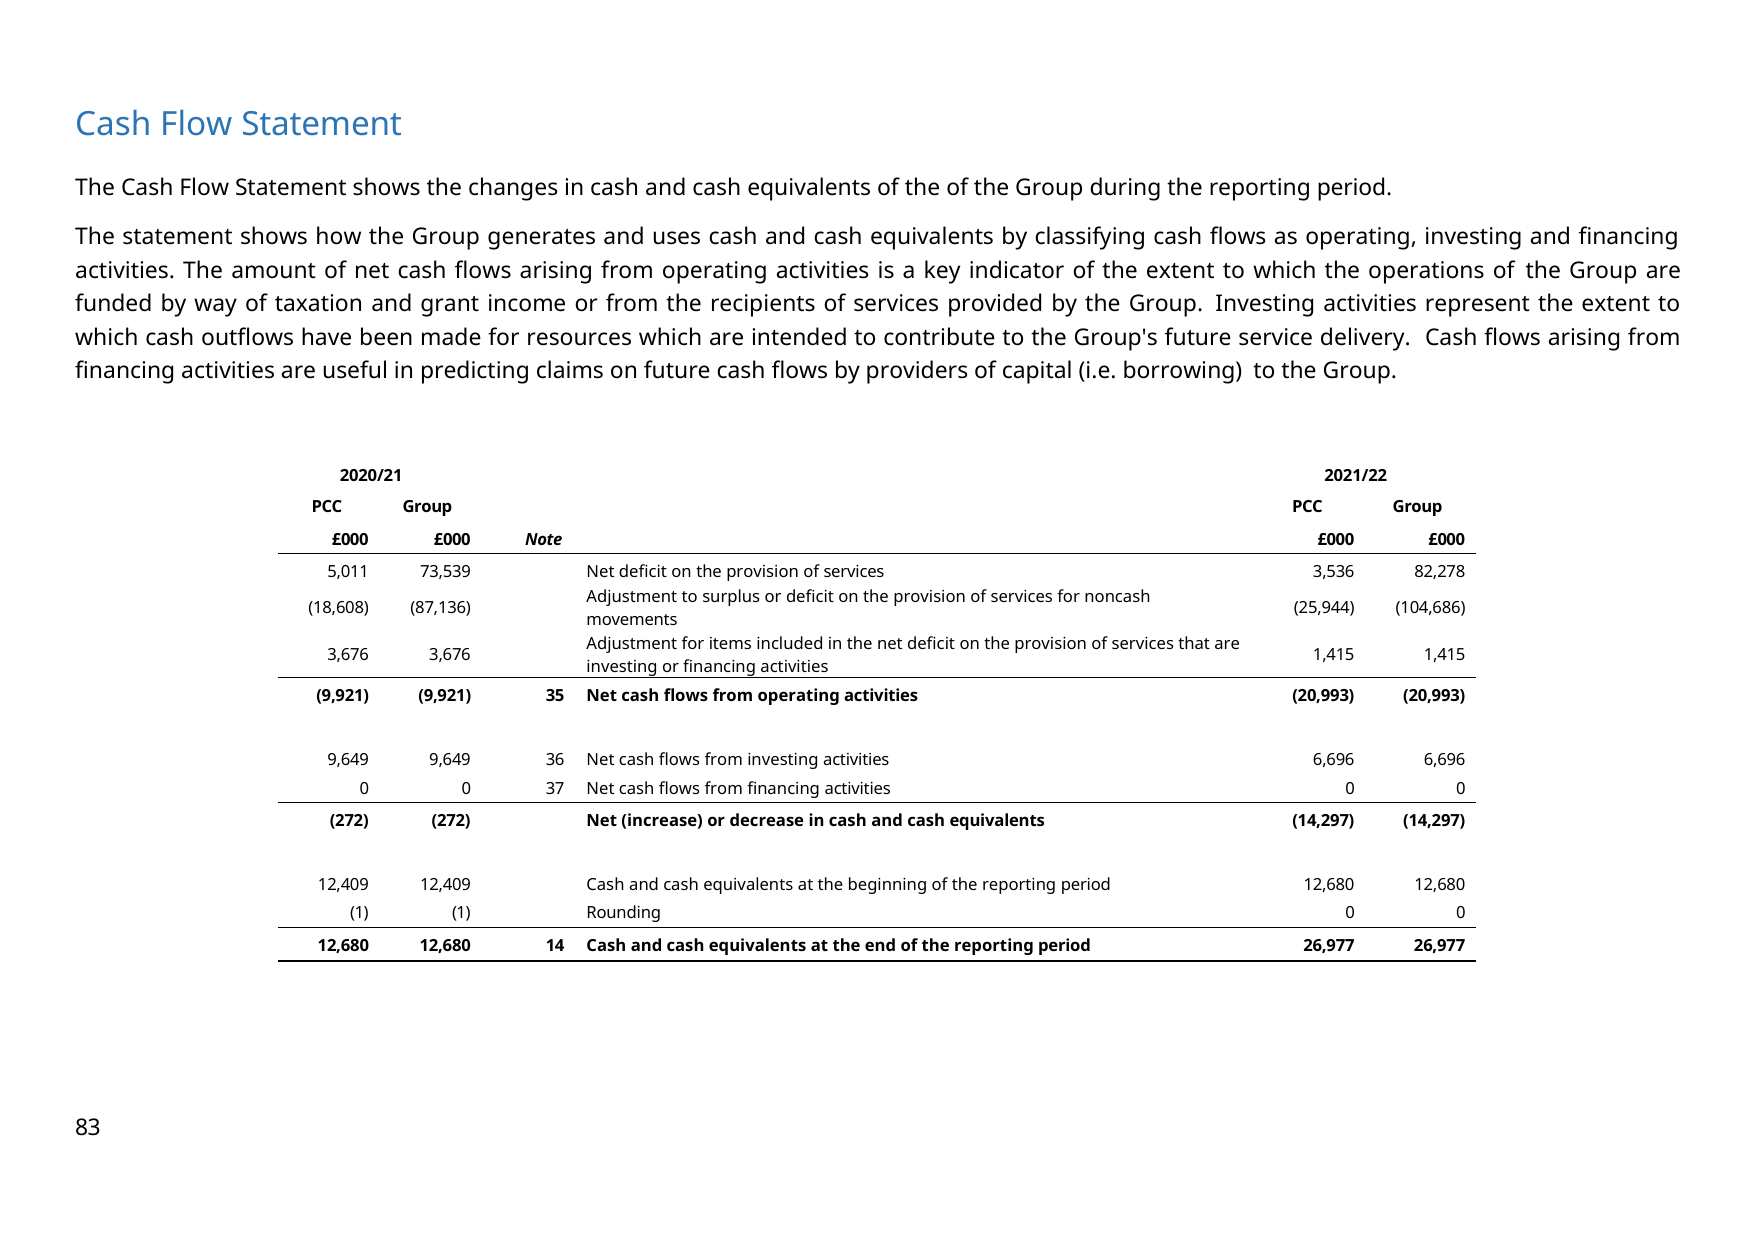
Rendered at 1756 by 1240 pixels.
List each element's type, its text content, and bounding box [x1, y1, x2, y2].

table_cell 5,011 [278, 554, 382, 582]
table_cell 35 [495, 678, 575, 724]
table_cell [495, 630, 575, 677]
table_cell Adjustment for items included in the net deficit on the provision of services that are investing or financing activities [575, 630, 1244, 677]
table_cell [495, 849, 575, 896]
table_cell Adjustment to surplus or deficit on the provision of services for noncash movements [575, 582, 1244, 630]
table_cell Net (increase) or decrease in cash and cash equivalents [575, 803, 1244, 849]
table_cell 14 [495, 928, 575, 960]
table_cell 3,676 [383, 630, 495, 677]
table_header 2021/22 [1245, 463, 1476, 489]
table_cell (104,686) [1367, 582, 1476, 630]
table_cell [495, 489, 575, 521]
table_cell (9,921) [278, 678, 382, 724]
table_cell 0 [278, 771, 382, 802]
table_header [495, 463, 575, 489]
table_cell (20,993) [1245, 678, 1367, 724]
table_cell (1) [278, 896, 382, 927]
table_cell 12,680 [383, 928, 495, 960]
table_cell £000 [383, 521, 495, 553]
table_cell (9,921) [383, 678, 495, 724]
table_cell 82,278 [1367, 554, 1476, 582]
table_cell (1) [383, 896, 495, 927]
table_cell 0 [383, 771, 495, 802]
table_cell [575, 489, 1244, 521]
table_cell [495, 896, 575, 927]
table_cell 12,409 [278, 849, 382, 896]
table_cell 6,696 [1367, 724, 1476, 771]
table_cell (18,608) [278, 582, 382, 630]
table_cell Rounding [575, 896, 1244, 927]
table_cell 9,649 [278, 724, 382, 771]
table_cell 0 [1367, 771, 1476, 802]
table_cell 3,536 [1245, 554, 1367, 582]
table_cell 1,415 [1245, 630, 1367, 677]
table_cell (272) [383, 803, 495, 849]
table_cell 26,977 [1245, 928, 1367, 960]
table_cell 26,977 [1367, 928, 1476, 960]
table_cell 37 [495, 771, 575, 802]
table_cell (14,297) [1245, 803, 1367, 849]
table_cell PCC [278, 489, 382, 521]
table_cell [495, 803, 575, 849]
table_header 2020/21 [278, 463, 495, 489]
table_cell 73,539 [383, 554, 495, 582]
table_cell Cash and cash equivalents at the end of the reporting period [575, 928, 1244, 960]
table_cell £000 [278, 521, 382, 553]
table_cell Net cash flows from financing activities [575, 771, 1244, 802]
table_cell £000 [1245, 521, 1367, 553]
table_cell 0 [1245, 771, 1367, 802]
table_cell 3,676 [278, 630, 382, 677]
table_cell Note [495, 521, 575, 553]
table_cell 0 [1245, 896, 1367, 927]
table_cell Group [1367, 489, 1476, 521]
table_cell 9,649 [383, 724, 495, 771]
table_cell (14,297) [1367, 803, 1476, 849]
table_header [575, 463, 1244, 489]
table_cell 12,680 [278, 928, 382, 960]
table_cell 12,409 [383, 849, 495, 896]
text The Cash Flow Statement shows the changes in cash and cash equivalents of the of the Group during the reporting period. [75, 170, 1722, 202]
table_cell £000 [1367, 521, 1476, 553]
table_cell [575, 521, 1244, 553]
table_cell 12,680 [1245, 849, 1367, 896]
table_cell Cash and cash equivalents at the beginning of the reporting period [575, 849, 1244, 896]
table_cell PCC [1245, 489, 1367, 521]
table_cell (272) [278, 803, 382, 849]
table_cell [495, 554, 575, 582]
table_cell Net cash flows from investing activities [575, 724, 1244, 771]
table_cell (25,944) [1245, 582, 1367, 630]
table_cell (20,993) [1367, 678, 1476, 724]
table_cell Group [383, 489, 495, 521]
table_cell [495, 582, 575, 630]
table_cell 12,680 [1367, 849, 1476, 896]
subtitle Cash Flow Statement [75, 100, 1722, 145]
table_cell Net cash flows from operating activities [575, 678, 1244, 724]
table_cell 6,696 [1245, 724, 1367, 771]
table_cell (87,136) [383, 582, 495, 630]
table_cell 1,415 [1367, 630, 1476, 677]
text The statement shows how the Group generates and uses cash and cash equivalents by classifying cash flows as operating, investing and financing activities. The amount of net cash flows arising from operating activities is a key indicator of the extent to which the operations of the Group are funded by way of taxation and grant income or from the recipients of services provided by the Group. Investing activities represent the extent to which cash outflows have been made for resources which are intended to contribute to the Group's future service delivery. Cash flows arising from financing activities are useful in predicting claims on future cash flows by providers of capital (i.e. borrowing) to the Group. [75, 220, 1681, 385]
table_cell Net deficit on the provision of services [575, 554, 1244, 582]
table_cell 0 [1367, 896, 1476, 927]
table_cell 36 [495, 724, 575, 771]
